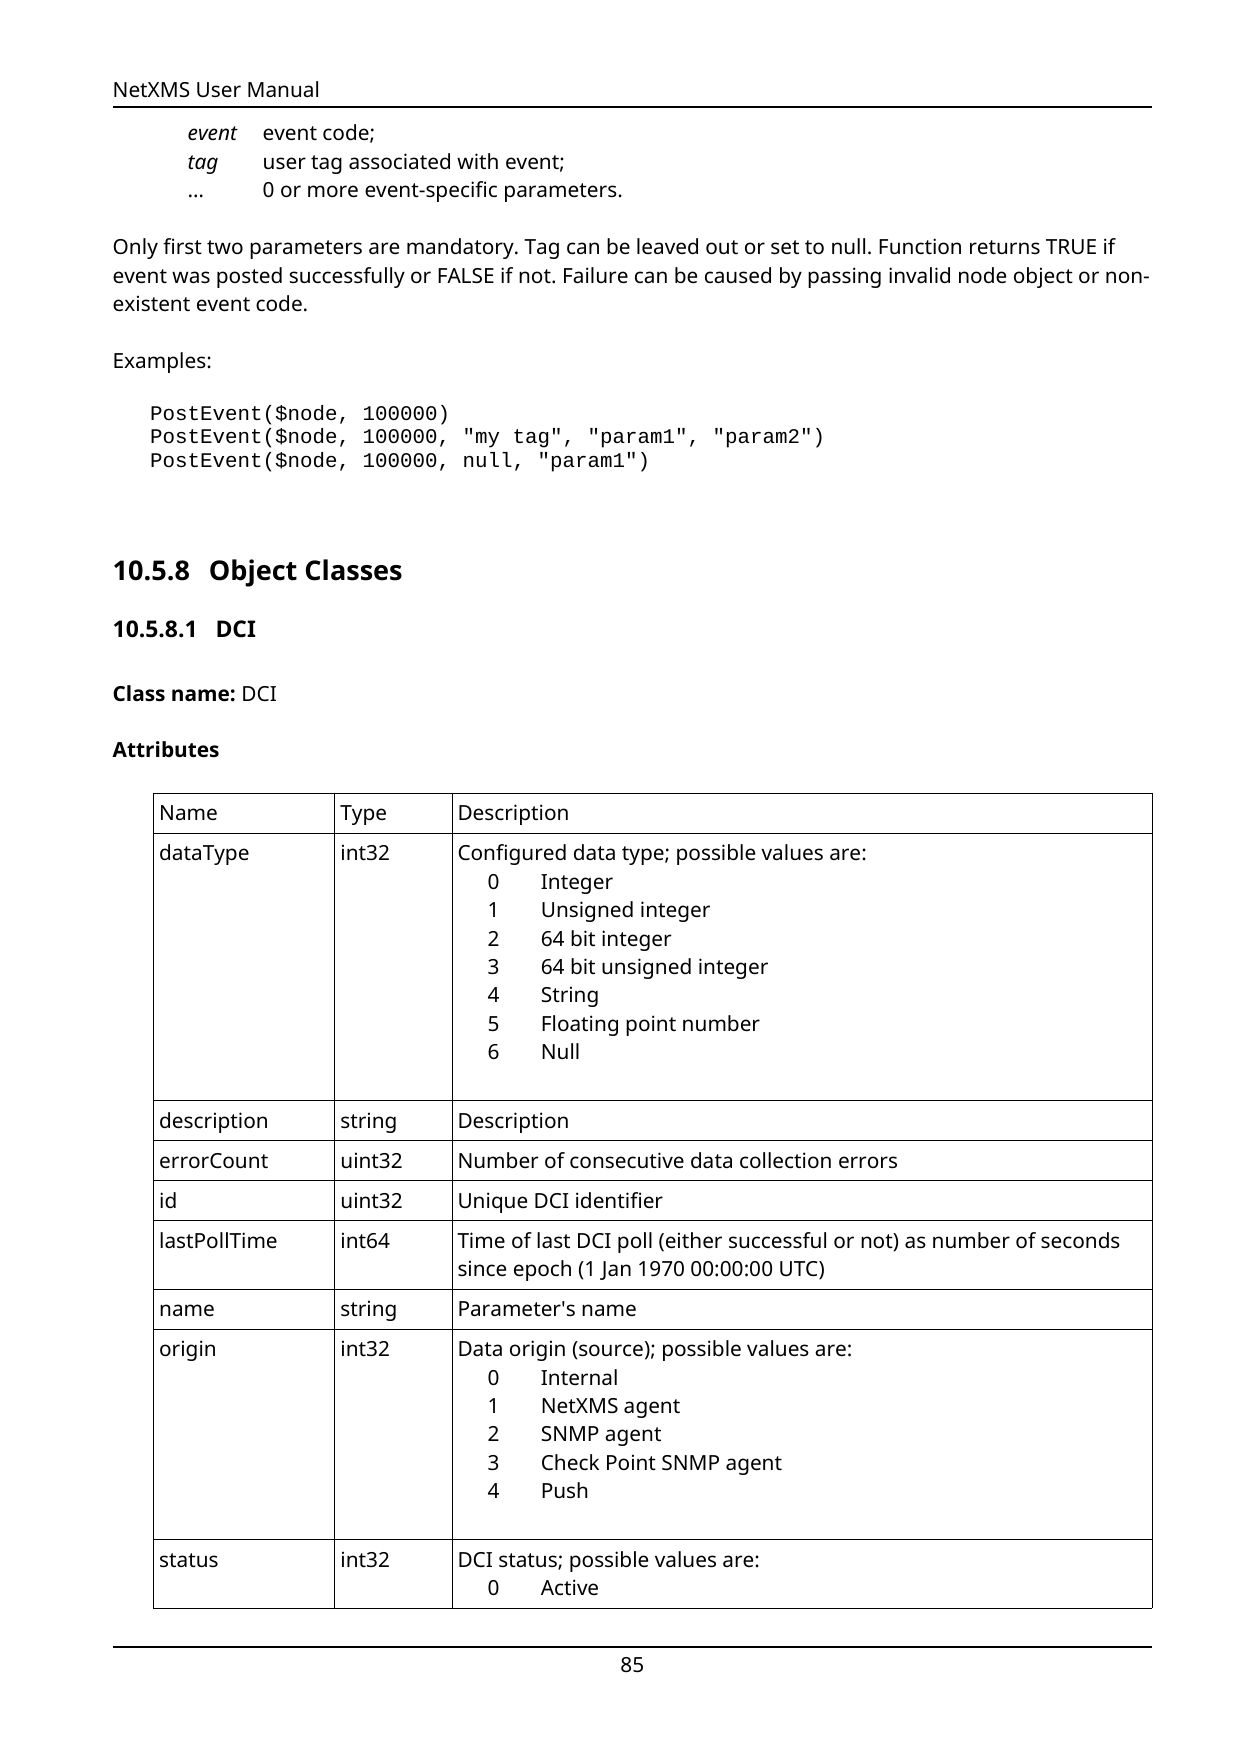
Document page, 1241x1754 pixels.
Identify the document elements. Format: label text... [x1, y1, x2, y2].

table_cell 4 [488, 981, 541, 1009]
text Attributes [112, 736, 1152, 764]
table_cell String [541, 981, 1145, 1009]
table_cell uint32 [335, 1181, 452, 1220]
table_cell Number of consecutive data collection errors [453, 1141, 1152, 1180]
subtitle Object Classes [112, 551, 1152, 588]
table_cell 5 [488, 1009, 541, 1037]
table_cell int32 [335, 1540, 452, 1607]
table_cell Floating point number [541, 1009, 1145, 1037]
table_cell int32 [335, 1330, 452, 1539]
table_cell dataType [154, 834, 334, 1100]
table_cell name [154, 1290, 334, 1328]
table_header 0 [488, 1573, 541, 1602]
table_cell Description [453, 1101, 1152, 1140]
table_header 0 [488, 867, 541, 895]
table_cell 2 [488, 1420, 541, 1448]
table_header Internal [541, 1363, 1145, 1391]
table_cell SNMP agent [541, 1420, 1145, 1448]
table_cell origin [154, 1330, 334, 1539]
table_cell int32 [335, 834, 452, 1100]
table_cell NetXMS agent [541, 1391, 1145, 1419]
text PostEvent($node, 100000, null, "param1") [150, 450, 1152, 474]
table_cell 3 [488, 952, 541, 981]
table_cell Unsigned integer [541, 895, 1145, 924]
table_cell 64 bit unsigned integer [541, 952, 1145, 981]
table_cell Parameter's name [453, 1290, 1152, 1328]
table_cell DCI status; possible values are: [453, 1540, 1152, 1607]
table_cell Push [541, 1476, 1145, 1505]
text Class name: DCI [112, 679, 1152, 707]
table_cell 3 [488, 1448, 541, 1476]
text event event code; [112, 118, 1152, 147]
text tag user tag associated with event; [112, 147, 1152, 175]
table_cell 2 [488, 924, 541, 952]
table_cell status [154, 1540, 334, 1607]
table_cell int64 [335, 1221, 452, 1288]
table_cell description [154, 1101, 334, 1140]
table_cell 1 [488, 895, 541, 924]
subtitle DCI [112, 613, 1152, 644]
table_cell 6 [488, 1038, 541, 1066]
table_cell 1 [488, 1391, 541, 1419]
text Examples: [112, 346, 1152, 374]
text … 0 or more event-specific parameters. [112, 175, 1152, 204]
table_cell Data origin (source); possible values are: [453, 1330, 1152, 1539]
table_cell Unique DCI identifier [453, 1181, 1152, 1220]
table_cell 64 bit integer [541, 924, 1145, 952]
table_cell lastPollTime [154, 1221, 334, 1288]
table_header Integer [541, 867, 1145, 895]
table_header Description [453, 794, 1152, 832]
table_cell Configured data type; possible values are: [453, 834, 1152, 1100]
table_cell 4 [488, 1476, 541, 1505]
table_header Name [154, 794, 334, 832]
table_cell string [335, 1101, 452, 1140]
table_header Type [335, 794, 452, 832]
table_cell errorCount [154, 1141, 334, 1180]
table_header Active [541, 1573, 1145, 1602]
table_cell Check Point SNMP agent [541, 1448, 1145, 1476]
table_cell uint32 [335, 1141, 452, 1180]
text PostEvent($node, 100000) [150, 403, 1152, 427]
text Only first two parameters are mandatory. Tag can be leaved out or set to null. Function returns TRUE if event was posted successfully or FALSE if not. Failure can be caused by passing invalid node object or non-existent event code. [112, 232, 1152, 318]
table_cell Null [541, 1038, 1145, 1066]
table_header 0 [488, 1363, 541, 1391]
table_cell string [335, 1290, 452, 1328]
text PostEvent($node, 100000, "my tag", "param1", "param2") [150, 427, 1152, 450]
table_cell id [154, 1181, 334, 1220]
table_cell Time of last DCI poll (either successful or not) as number of seconds since epoch (1 Jan 1970 00:00:00 UTC) [453, 1221, 1152, 1288]
